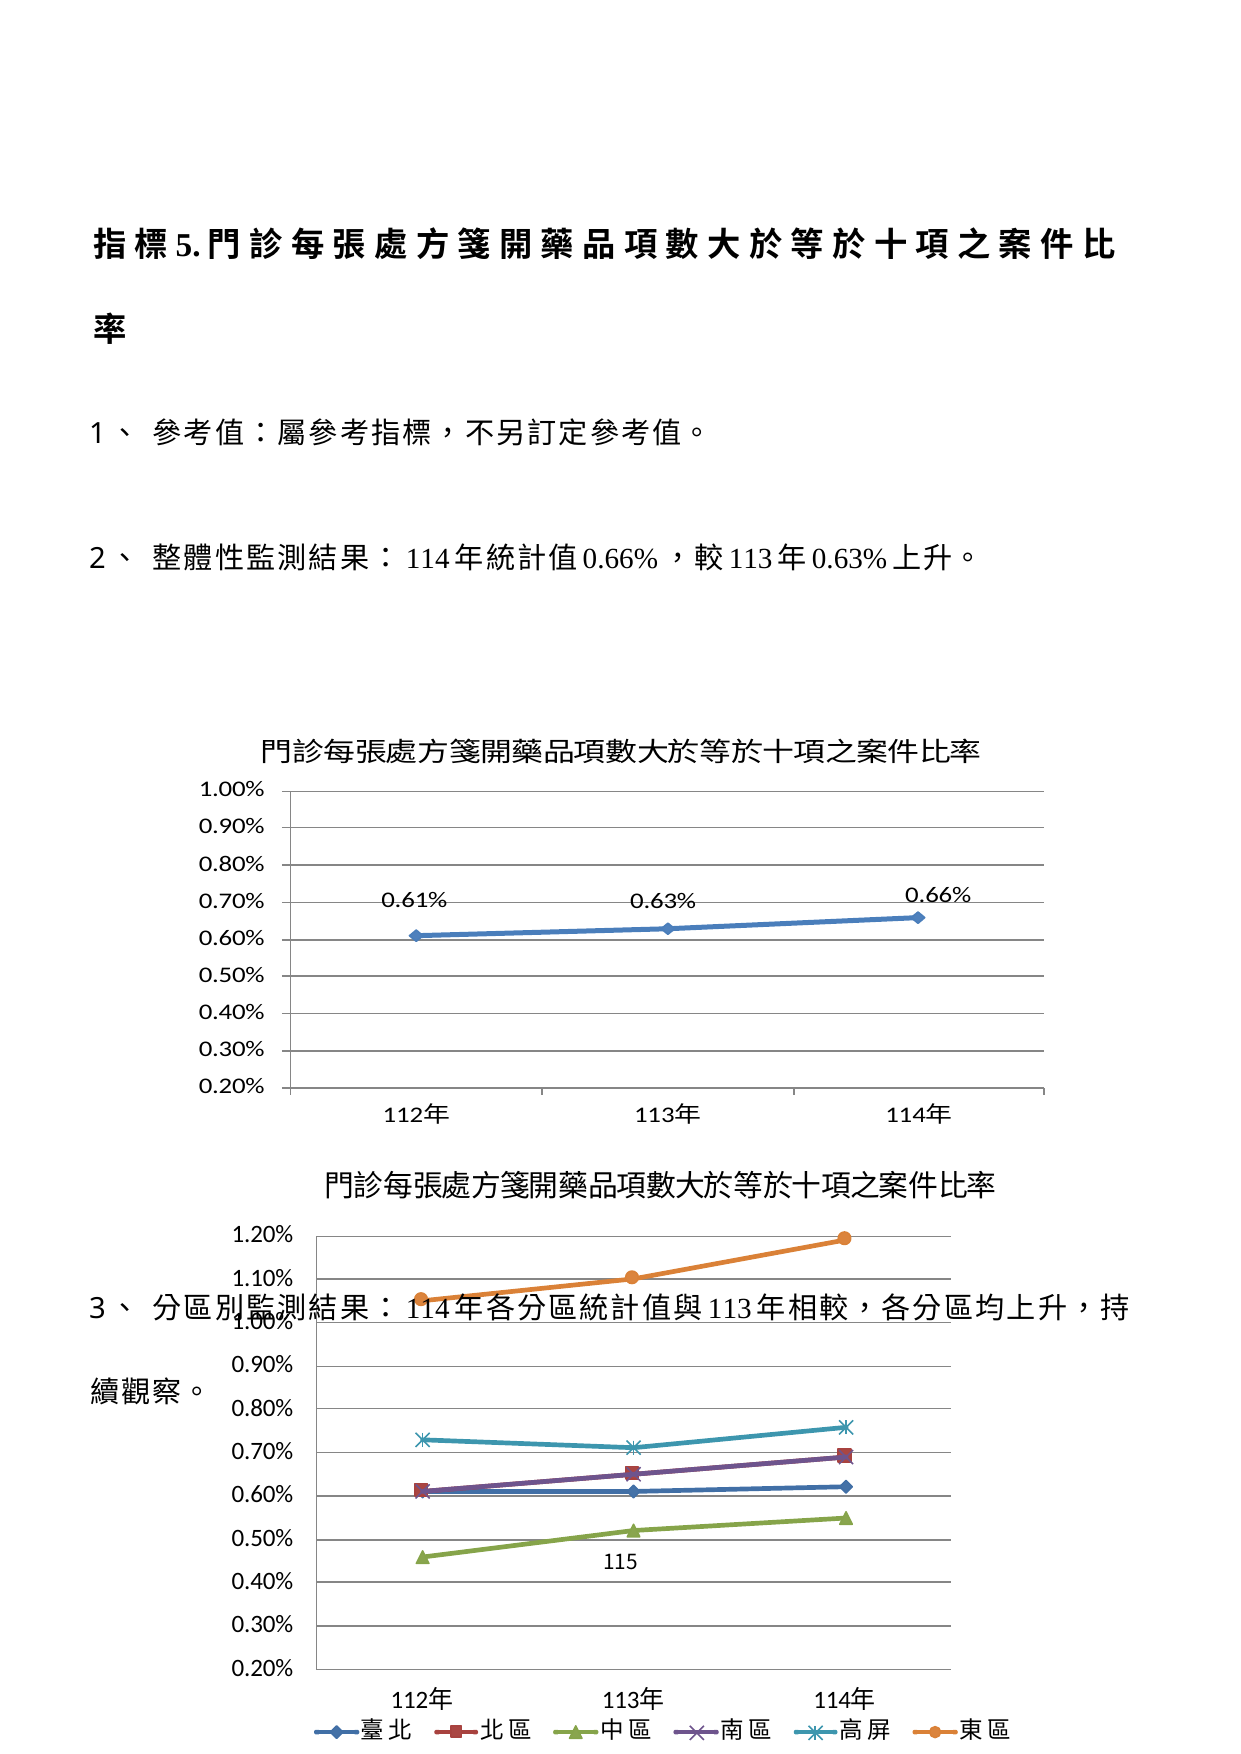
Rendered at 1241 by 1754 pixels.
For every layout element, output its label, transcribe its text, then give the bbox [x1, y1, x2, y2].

list 分區別監測結果：114年各分區統計值與113年相較，各分區均上升，持續觀察。 [89, 1223, 1145, 1410]
list 參考值：屬參考指標，不另訂定參考值。 [89, 348, 1145, 473]
subtitle 指標5.門診每張處方箋開藥品項數大於等於十項之案件比率 [89, 160, 1151, 348]
list 整體性監測結果：114年統計值0.66%，較113年0.63%上升。 [89, 473, 1145, 598]
